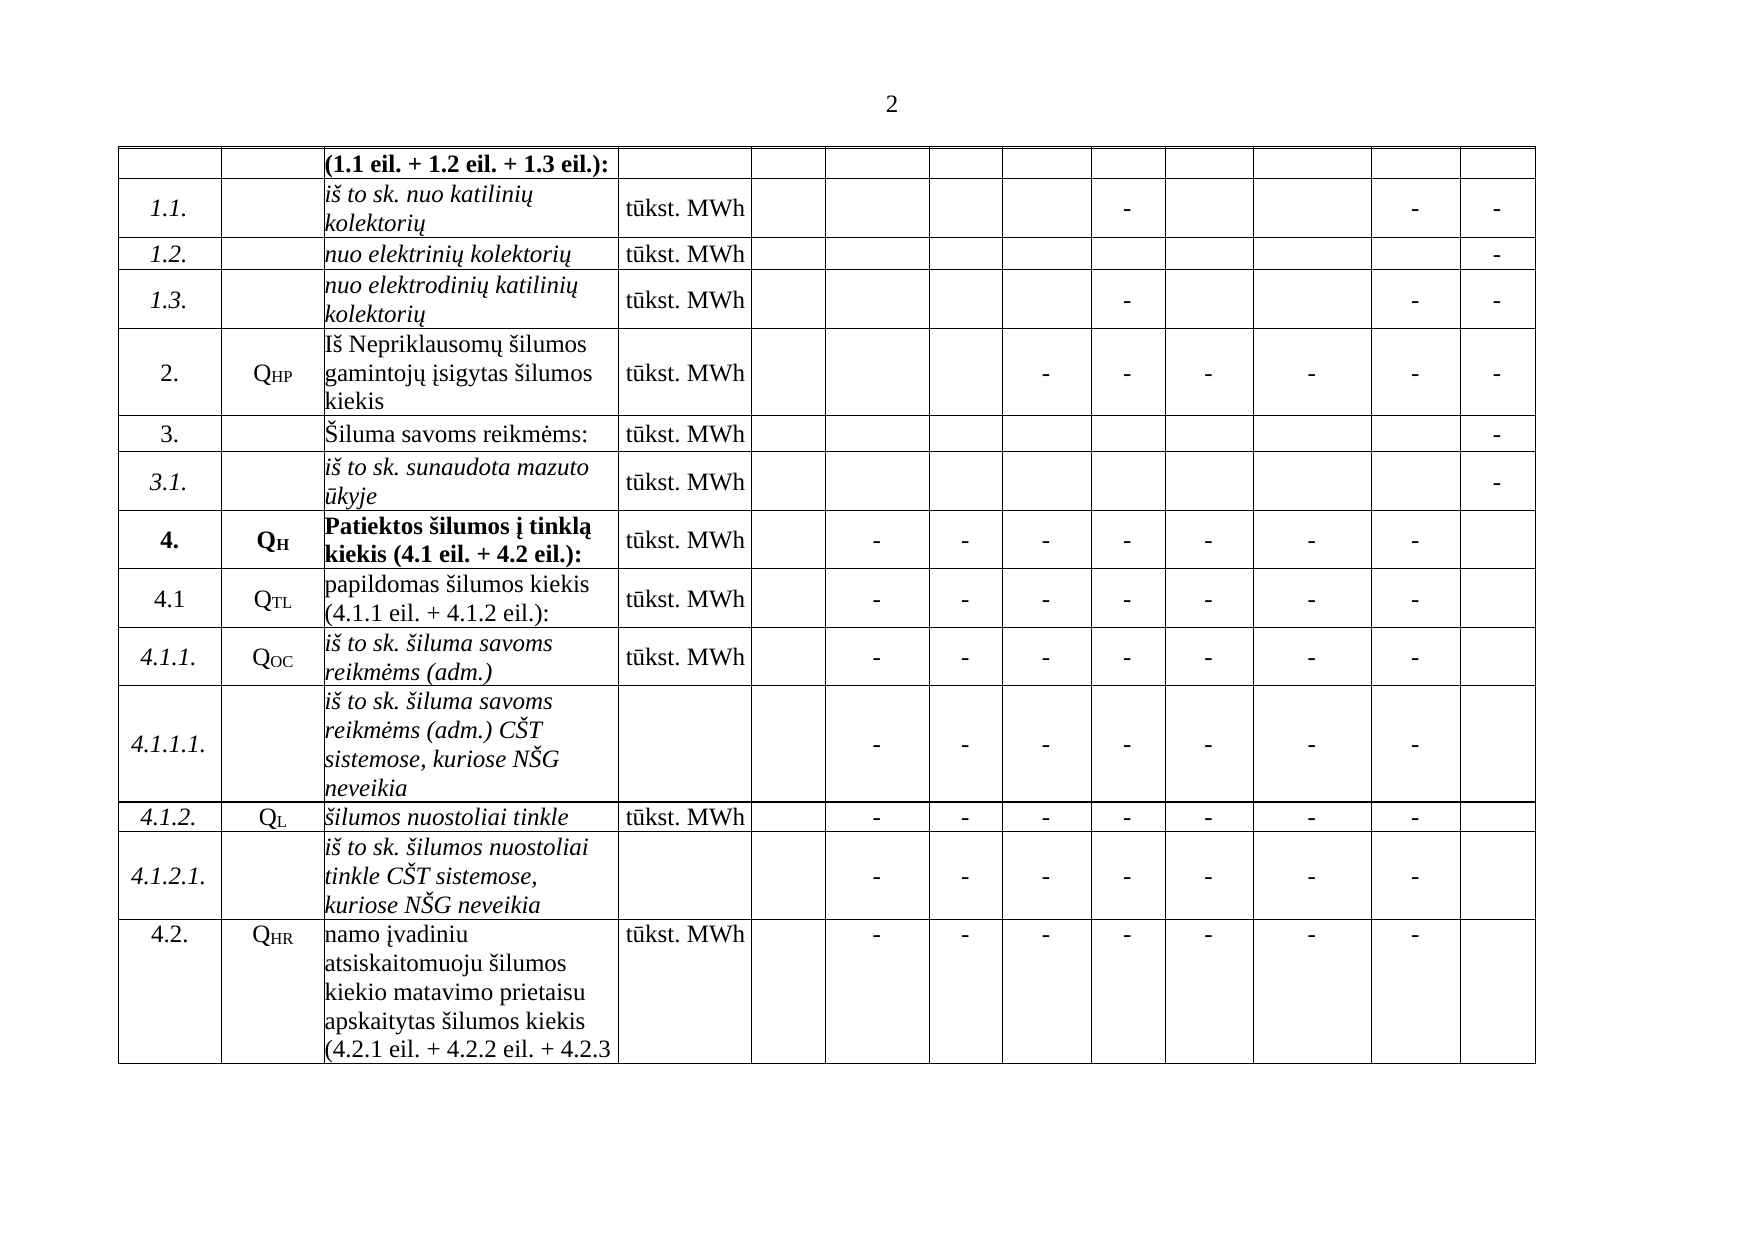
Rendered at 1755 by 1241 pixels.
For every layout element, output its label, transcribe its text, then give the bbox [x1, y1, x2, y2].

table_cell tūkst. MWh [619, 179, 751, 237]
table_cell - [1003, 569, 1091, 627]
table_cell šilumos nuostoliai tinkle [325, 803, 618, 831]
table_cell [930, 452, 1002, 510]
table_cell [1461, 803, 1535, 831]
table_cell 4.1.1.1. [119, 686, 221, 801]
table_cell - [1372, 628, 1460, 685]
table_cell - [1003, 628, 1091, 685]
table_cell iš to sk. šiluma savoms reikmėms (adm.) [325, 628, 618, 685]
table_cell nuo elektrodinių katilinių kolektorių [325, 270, 618, 328]
table_cell [752, 832, 825, 918]
table_cell - [1254, 832, 1371, 918]
table_cell [930, 416, 1002, 451]
table_cell - [1461, 452, 1535, 510]
table_cell tūkst. MWh [619, 452, 751, 510]
table_cell - [1166, 920, 1253, 1063]
table_cell - [1461, 149, 1535, 178]
table_cell - [1166, 832, 1253, 918]
table_cell [1166, 149, 1253, 178]
table_cell [619, 832, 751, 918]
table_cell [752, 238, 825, 269]
table_cell [1166, 238, 1253, 269]
table_cell - [1092, 628, 1165, 685]
table_cell tūkst. MWh [619, 920, 751, 1063]
table_cell [1003, 416, 1091, 451]
table_cell [1461, 628, 1535, 685]
table_cell iš to sk. sunaudota mazuto ūkyje [325, 452, 618, 510]
table_cell 3. [119, 416, 221, 451]
table_cell - [930, 628, 1002, 685]
table_cell - [1254, 920, 1371, 1063]
table_cell - [1254, 686, 1371, 801]
table_cell [1461, 832, 1535, 918]
table_cell [1092, 149, 1165, 178]
table_cell [1372, 149, 1460, 178]
table_cell - [1092, 686, 1165, 801]
table_cell [1254, 179, 1371, 237]
table_cell - [826, 920, 929, 1063]
table_cell [930, 149, 1002, 178]
table_cell [752, 628, 825, 685]
table_cell [1166, 452, 1253, 510]
table_cell - [1254, 803, 1371, 831]
table_cell - [1372, 329, 1460, 415]
table_cell iš to sk. nuo katilinių kolektorių [325, 179, 618, 237]
table_cell - [930, 686, 1002, 801]
table_cell - [1254, 329, 1371, 415]
table_cell [1372, 416, 1460, 451]
table_cell [930, 270, 1002, 328]
table_cell - [1166, 511, 1253, 568]
table_cell tūkst. MWh [619, 238, 751, 269]
table_cell 4.1 [119, 569, 221, 627]
table_cell [826, 179, 929, 237]
table_cell tūkst. MWh [619, 329, 751, 415]
table_cell - [1372, 179, 1460, 237]
table_cell [752, 803, 825, 831]
table_cell - [826, 511, 929, 568]
table_cell - [1092, 569, 1165, 627]
table_cell Patiektos šilumos į tinklą kiekis (4.1 eil. + 4.2 eil.): [325, 511, 618, 568]
table_cell [826, 329, 929, 415]
table_cell [752, 686, 825, 801]
table_cell [222, 416, 324, 451]
table_cell QH [222, 511, 324, 568]
table_cell - [1372, 803, 1460, 831]
table_cell - [1254, 628, 1371, 685]
table_cell tūkst. MWh [619, 803, 751, 831]
table_cell [752, 179, 825, 237]
table_cell - [1461, 416, 1535, 451]
table_cell - [1092, 179, 1165, 237]
table_cell [752, 569, 825, 627]
table_cell [1254, 149, 1371, 178]
table_cell 4. [119, 511, 221, 568]
table_cell [1254, 416, 1371, 451]
table_cell [222, 686, 324, 801]
table_cell 1.3. [119, 270, 221, 328]
table_cell - [1166, 628, 1253, 685]
table_cell [1254, 238, 1371, 269]
table_cell [1461, 569, 1535, 627]
table_cell - [930, 569, 1002, 627]
table_cell 3.1. [119, 452, 221, 510]
table_cell [1092, 452, 1165, 510]
table_cell [222, 832, 324, 918]
table_cell tūkst. MWh [619, 270, 751, 328]
table_cell - [826, 803, 929, 831]
table_cell - [1372, 270, 1460, 328]
table_cell 4.2. [119, 920, 221, 1063]
table_cell QHR [222, 920, 324, 1063]
table_cell [1166, 270, 1253, 328]
table_cell [826, 238, 929, 269]
table_cell - [1003, 832, 1091, 918]
table_cell - [826, 569, 929, 627]
table_cell - [1461, 238, 1535, 269]
table_cell - [930, 832, 1002, 918]
table_cell [826, 149, 929, 178]
table_cell [930, 329, 1002, 415]
table_cell Šiluma savoms reikmėms: [325, 416, 618, 451]
table_cell iš to sk. šilumos nuostoliai tinkle CŠT sistemose, kuriose NŠG neveikia [325, 832, 618, 918]
table_cell nuo elektrinių kolektorių [325, 238, 618, 269]
table_cell - [930, 803, 1002, 831]
table_cell Iš Nepriklausomų šilumos gamintojų įsigytas šilumos kiekis [325, 329, 618, 415]
table_cell tūkst. MWh [619, 416, 751, 451]
table_cell - [1461, 179, 1535, 237]
table_cell [752, 920, 825, 1063]
table_cell [1372, 452, 1460, 510]
table_cell [1254, 452, 1371, 510]
table_cell [222, 149, 324, 178]
table_cell - [930, 920, 1002, 1063]
table_cell QHP [222, 329, 324, 415]
table_cell [1092, 238, 1165, 269]
table_cell [752, 149, 825, 178]
table_cell 4.1.2.1. [119, 832, 221, 918]
table_cell [826, 452, 929, 510]
table_cell - [1461, 329, 1535, 415]
table_cell [1003, 179, 1091, 237]
table_cell [752, 329, 825, 415]
table_cell [222, 179, 324, 237]
table_cell - [1092, 832, 1165, 918]
table_cell - [826, 832, 929, 918]
table_cell - [1372, 920, 1460, 1063]
table_cell [222, 452, 324, 510]
table_cell tūkst. MWh [619, 511, 751, 568]
table_cell - [1092, 803, 1165, 831]
table_cell - [930, 511, 1002, 568]
table_cell [1461, 686, 1535, 801]
table_cell - [1461, 270, 1535, 328]
table_cell 2. [119, 329, 221, 415]
table_cell [1461, 511, 1535, 568]
table_cell - [826, 628, 929, 685]
table_cell iš to sk. šiluma savoms reikmėms (adm.) CŠT sistemose, kuriose NŠG neveikia [325, 686, 618, 801]
table_cell tūkst. MWh [619, 628, 751, 685]
table_cell [826, 416, 929, 451]
table_cell [1254, 270, 1371, 328]
table_cell - [1372, 686, 1460, 801]
table_cell 4.1.2. [119, 803, 221, 831]
table_cell - [1372, 511, 1460, 568]
table_cell [1166, 416, 1253, 451]
table_cell [1003, 452, 1091, 510]
table_cell [1461, 920, 1535, 1063]
table_cell [752, 511, 825, 568]
table_cell [619, 149, 751, 178]
table_cell [826, 270, 929, 328]
table_cell [1003, 149, 1091, 178]
table_cell - [1003, 686, 1091, 801]
table_cell - [1372, 569, 1460, 627]
table_cell QOC [222, 628, 324, 685]
table_cell - [1254, 511, 1371, 568]
table_cell - [1003, 511, 1091, 568]
table_cell [119, 149, 221, 178]
table_cell [752, 270, 825, 328]
table_cell [222, 238, 324, 269]
table_cell [1003, 238, 1091, 269]
table_cell - [1092, 511, 1165, 568]
table_cell [752, 452, 825, 510]
table_cell - [1166, 686, 1253, 801]
table_cell namo įvadiniu atsiskaitomuoju šilumos kiekio matavimo prietaisu apskaitytas šilumos kiekis (4.2.1 eil. + 4.2.2 eil. + 4.2.3 [325, 920, 618, 1063]
table_cell 4.1.1. [119, 628, 221, 685]
table_cell - [1092, 270, 1165, 328]
table_cell [930, 179, 1002, 237]
table_cell - [1166, 329, 1253, 415]
table_cell 1.1. [119, 179, 221, 237]
table_cell [752, 416, 825, 451]
table_cell - [1372, 832, 1460, 918]
table_cell (1.1 eil. + 1.2 eil. + 1.3 eil.): [325, 149, 618, 178]
table_cell 1.2. [119, 238, 221, 269]
table_cell [930, 238, 1002, 269]
table_cell - [1166, 569, 1253, 627]
table_cell [1003, 270, 1091, 328]
table_cell QTL [222, 569, 324, 627]
table_cell [619, 686, 751, 801]
table_cell - [1092, 920, 1165, 1063]
table_cell - [1092, 329, 1165, 415]
table_cell QL [222, 803, 324, 831]
table_cell tūkst. MWh [619, 569, 751, 627]
table_cell [1372, 238, 1460, 269]
table_cell [222, 270, 324, 328]
table_cell papildomas šilumos kiekis (4.1.1 eil. + 4.1.2 eil.): [325, 569, 618, 627]
table_cell - [1166, 803, 1253, 831]
table_cell - [1003, 920, 1091, 1063]
table_cell [1166, 179, 1253, 237]
table_cell - [1254, 569, 1371, 627]
table_cell - [1003, 329, 1091, 415]
table_cell - [1003, 803, 1091, 831]
table_cell - [826, 686, 929, 801]
table_cell [1092, 416, 1165, 451]
